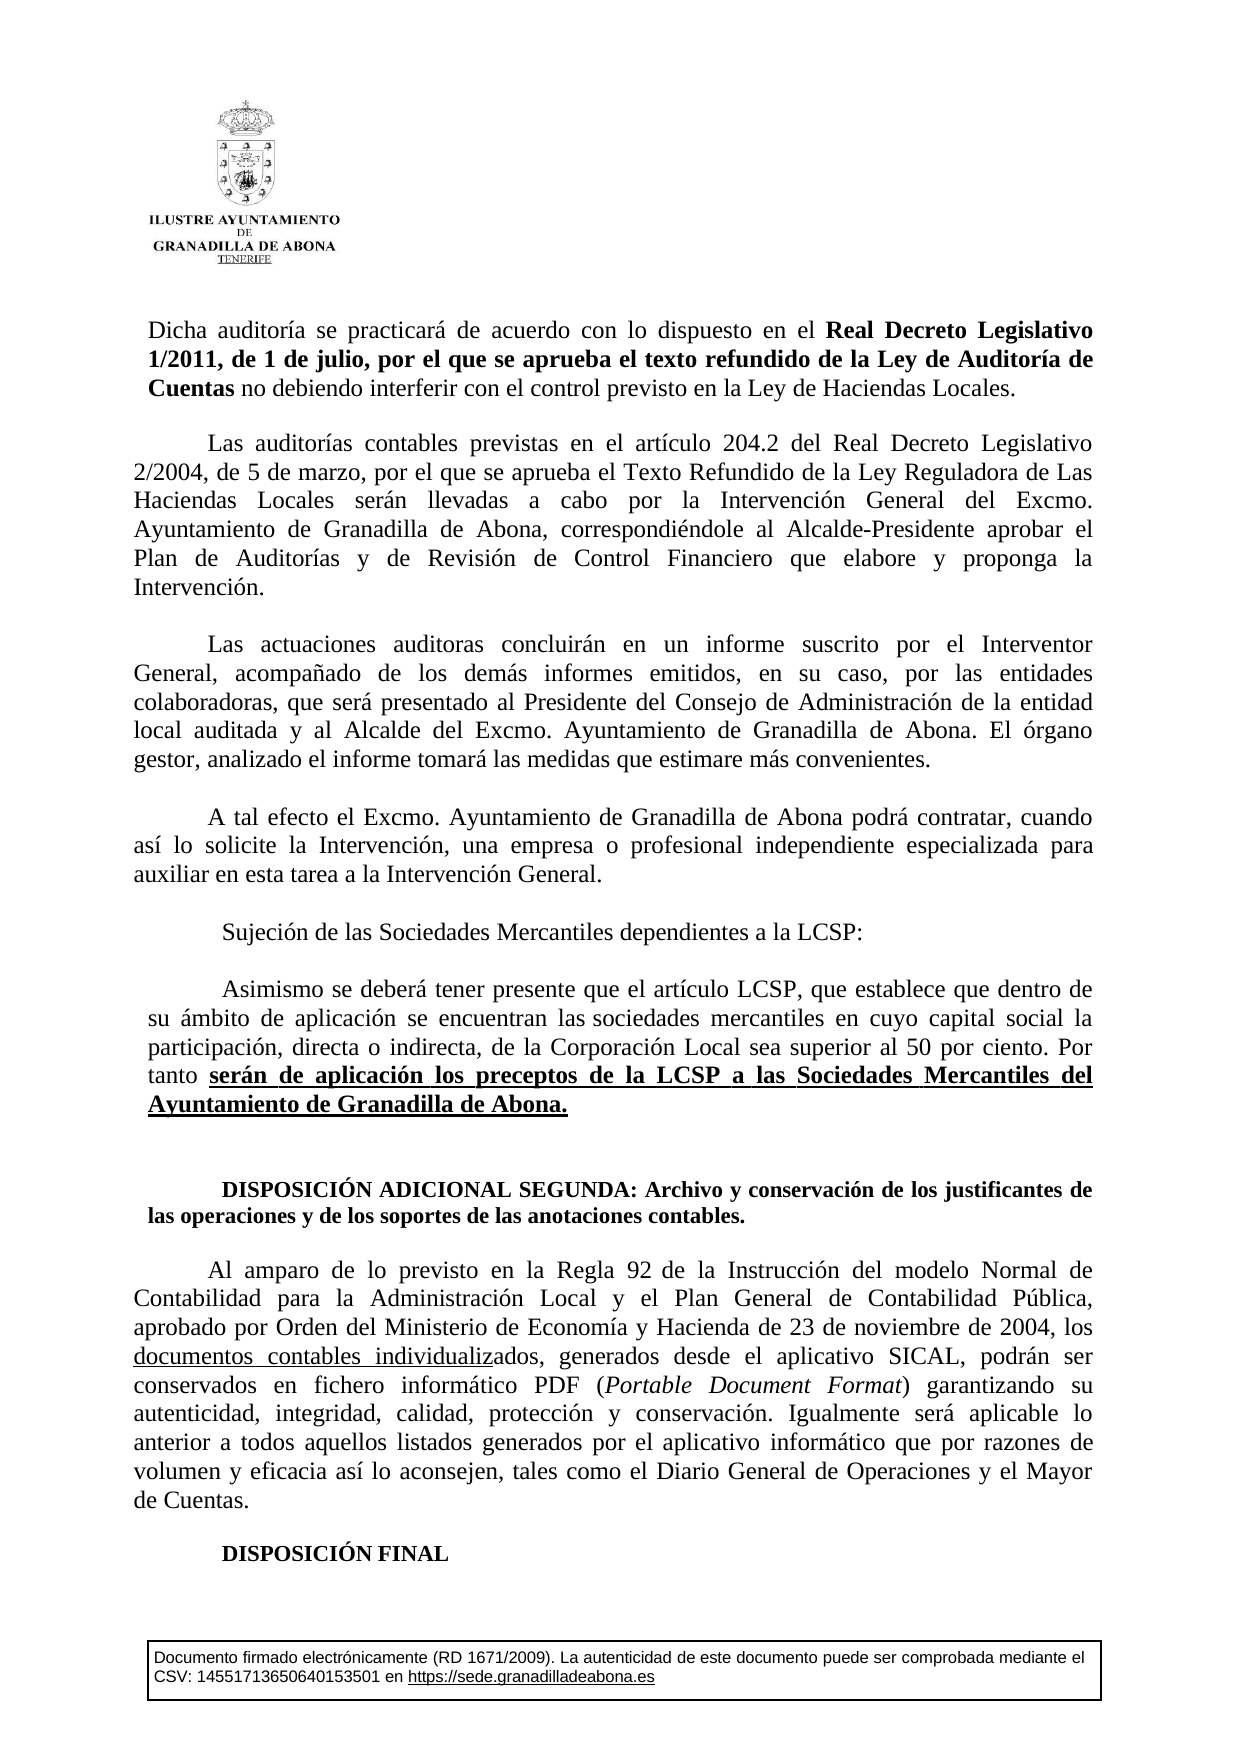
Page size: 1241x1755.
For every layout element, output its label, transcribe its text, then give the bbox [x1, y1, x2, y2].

text Las actuaciones auditoras concluirán en un informe suscrito por el Interventor General, acompañado de los demás informes emitidos, en su caso, por las entidades colaboradoras, que será presentado al Presidente del Consejo de Administración de la entidad local auditada y al Alcalde del Excmo. Ayuntamiento de Granadilla de Abona. El órgano gestor, analizado el informe tomará las medidas que estimare más convenientes. [133, 629, 1093, 773]
text Sujeción de las Sociedades Mercantiles dependientes a la LCSP: [222, 917, 1116, 946]
text Las auditorías contables previstas en el artículo 204.2 del Real Decreto Legislativo 2/2004, de 5 de marzo, por el que se aprueba el Texto Refundido de la Ley Reguladora de Las Haciendas Locales serán llevadas a cabo por la Intervención General del Excmo. Ayuntamiento de Granadilla de Abona, correspondiéndole al Alcalde-Presidente aprobar el Plan de Auditorías y de Revisión de Control Financiero que elabore y proponga la Intervención. [133, 428, 1093, 601]
text Asimismo se deberá tener presente que el artículo LCSP, que establece que dentro de su ámbito de aplicación se encuentran las sociedades mercantiles en cuyo capital social la participación, directa o indirecta, de la Corporación Local sea superior al 50 por ciento. Por tanto serán de aplicación los preceptos de la LCSP a las Sociedades Mercantiles del Ayuntamiento de Granadilla de Abona. [148, 974, 1093, 1118]
text DISPOSICIÓN ADICIONAL SEGUNDA: Archivo y conservación de los justificantes de las operaciones y de los soportes de las anotaciones contables. [148, 1176, 1093, 1228]
text DISPOSICIÓN FINAL [222, 1540, 1116, 1566]
text A tal efecto el Excmo. Ayuntamiento de Granadilla de Abona podrá contratar, cuando así lo solicite la Intervención, una empresa o profesional independiente especializada para auxiliar en esta tarea a la Intervención General. [133, 802, 1093, 888]
text Dicha auditoría se practicará de acuerdo con lo dispuesto en el Real Decreto Legislativo 1/2011, de 1 de julio, por el que se aprueba el texto refundido de la Ley de Auditoría de Cuentas no debiendo interferir con el control previsto en la Ley de Haciendas Locales. [148, 316, 1093, 402]
text Al amparo de lo previsto en la Regla 92 de la Instrucción del modelo Normal de Contabilidad para la Administración Local y el Plan General de Contabilidad Pública, aprobado por Orden del Ministerio de Economía y Hacienda de 23 de noviembre de 2004, los documentos contables individualizados, generados desde el aplicativo SICAL, podrán ser conservados en fichero informático PDF (Portable Document Format) garantizando su autenticidad, integridad, calidad, protección y conservación. Igualmente será aplicable lo anterior a todos aquellos listados generados por el aplicativo informático que por razones de volumen y eficacia así lo aconsejen, tales como el Diario General de Operaciones y el Mayor de Cuentas. [133, 1255, 1093, 1513]
